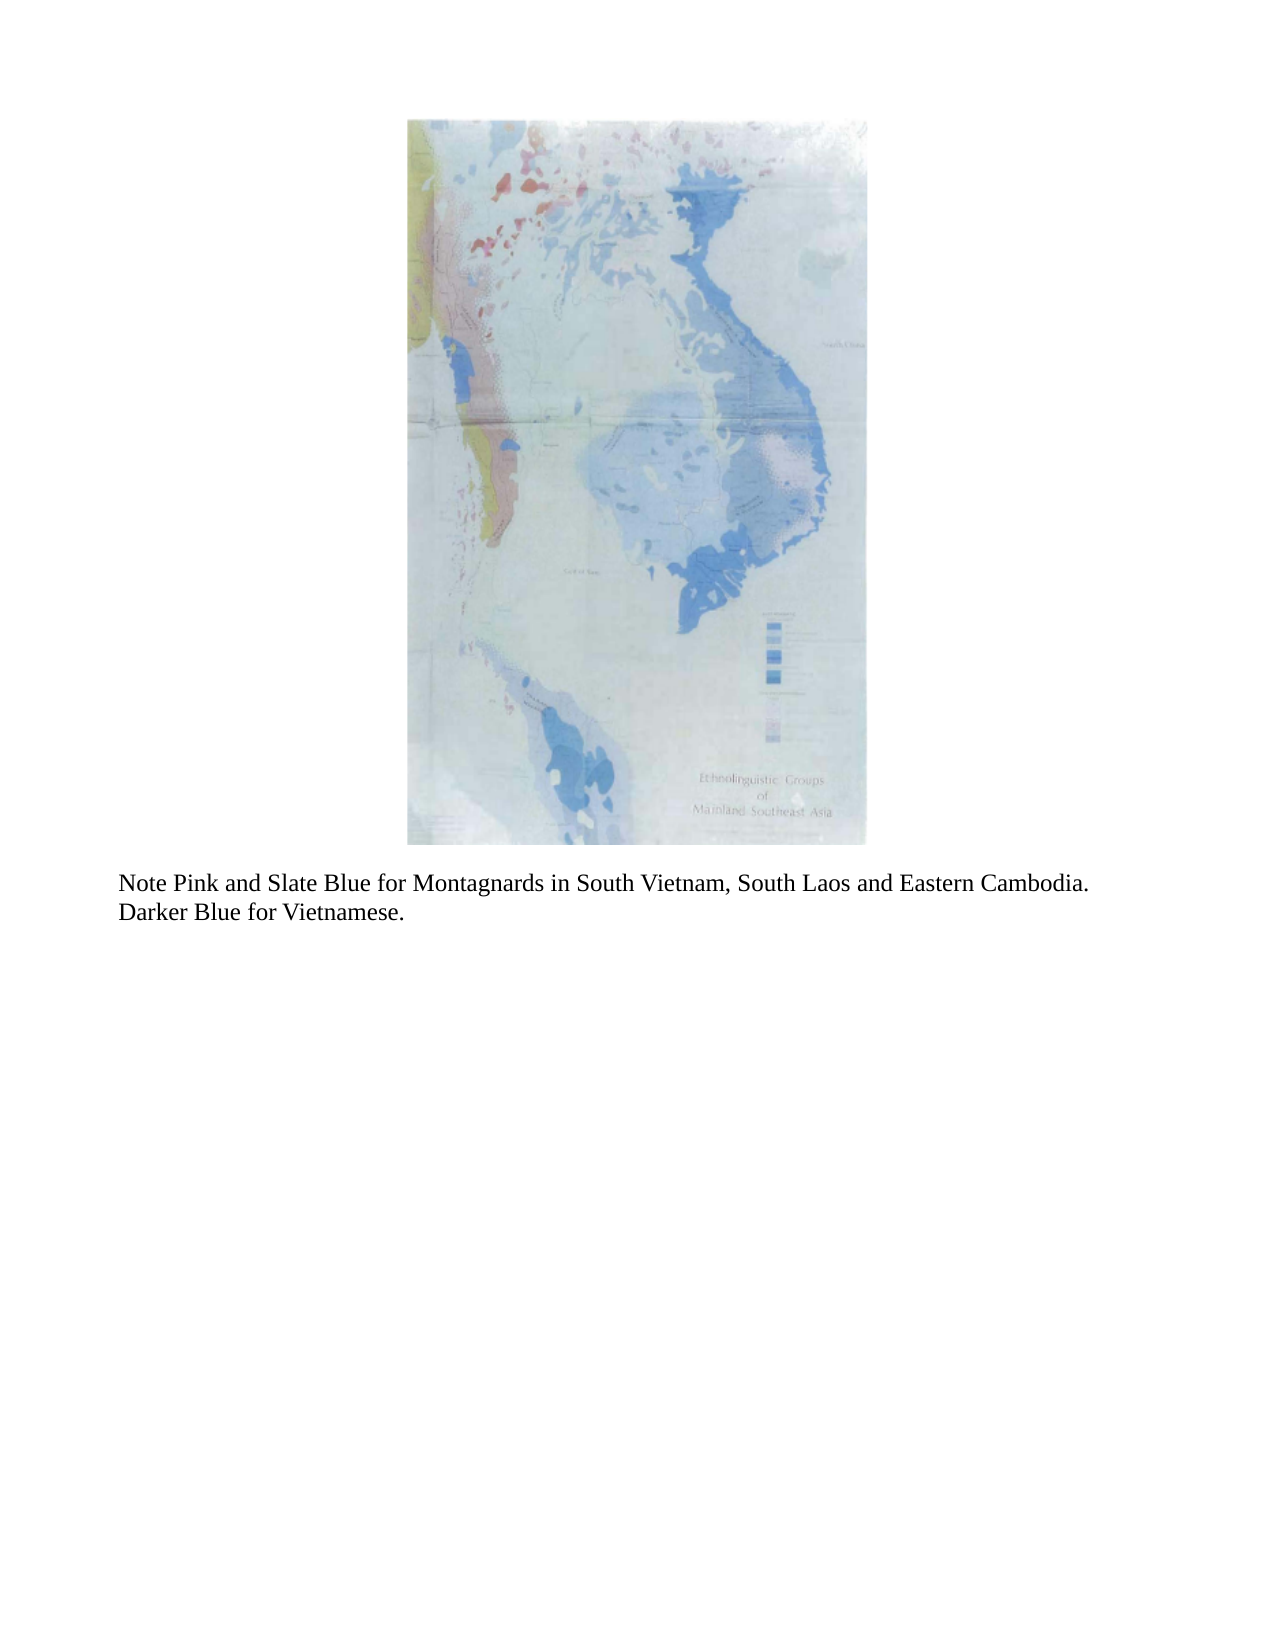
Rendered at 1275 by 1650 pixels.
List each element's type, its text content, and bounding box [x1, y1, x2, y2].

text Note Pink and Slate Blue for Montagnards in South Vietnam, South Laos and Eastern Cambodia. Darker Blue for Vietnamese. [118, 868, 1157, 925]
picture [407, 118, 868, 845]
